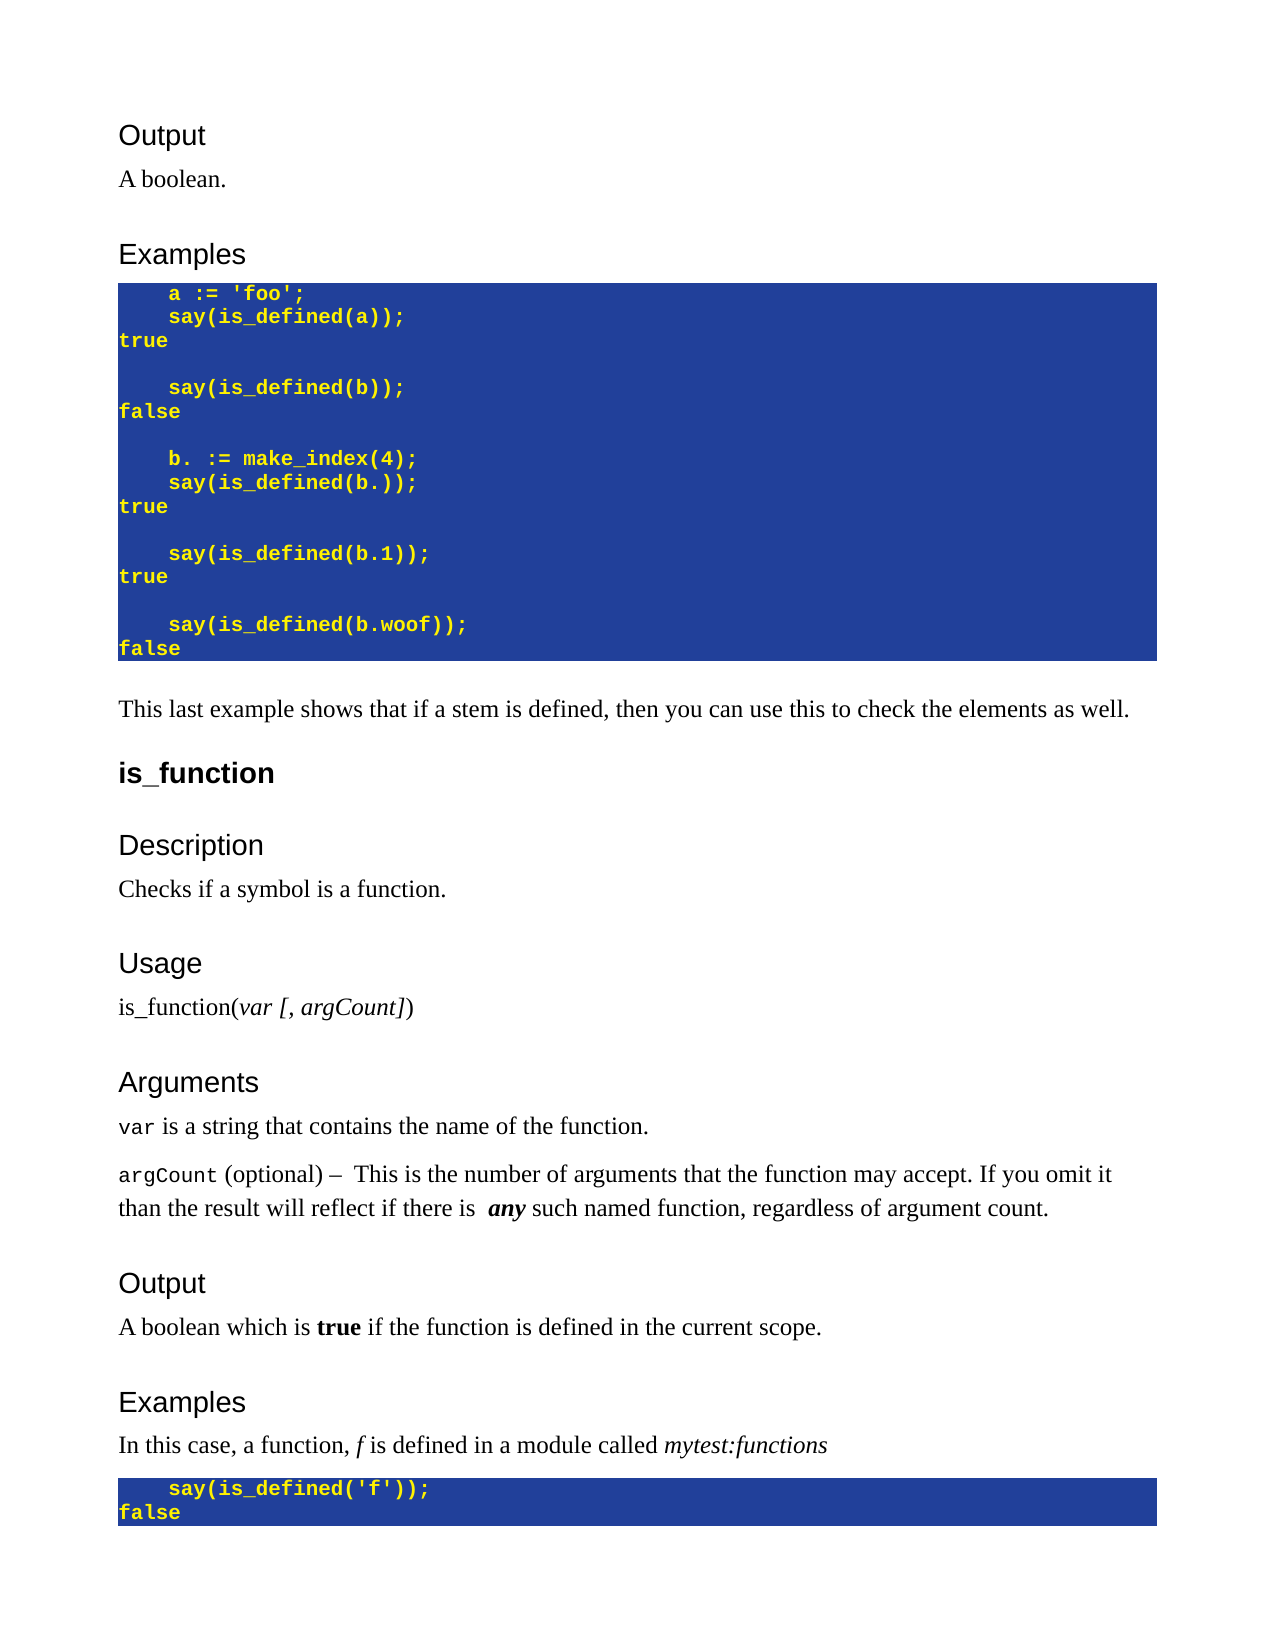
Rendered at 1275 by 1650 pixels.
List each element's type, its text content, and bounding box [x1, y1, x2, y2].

text say(is_defined(b.1)); [118, 543, 1157, 567]
subtitle Examples [118, 1384, 1157, 1418]
text In this case, a function, f is defined in a module called mytest:functions [118, 1431, 1157, 1459]
text This last example shows that if a stem is defined, then you can use this to check the elements as well. [118, 661, 1157, 723]
text is_function(var [, argCount]) [118, 992, 1157, 1021]
text false [118, 1502, 1157, 1526]
text say(is_defined(a)); [118, 306, 1157, 330]
text b. := make_index(4); [118, 448, 1157, 472]
text say(is_defined(b.woof)); [118, 614, 1157, 637]
subtitle Arguments [118, 1065, 1157, 1098]
text A boolean which is true if the function is defined in the current scope. [118, 1312, 1157, 1341]
subtitle Output [118, 1266, 1157, 1299]
text argCount (optional) – This is the number of arguments that the function may accept. If you omit it than the result will reflect if there is any such named function, regardless of argument count. [118, 1159, 1157, 1222]
text false [118, 401, 1157, 425]
text say(is_defined('f')); [118, 1478, 1157, 1502]
subtitle Examples [118, 237, 1157, 270]
text true [118, 496, 1157, 519]
subtitle is_function [118, 756, 1157, 790]
subtitle Usage [118, 946, 1157, 980]
text say(is_defined(b)); [118, 377, 1157, 401]
text A boolean. [118, 164, 1157, 193]
text false [118, 637, 1157, 661]
text var is a string that contains the name of the function. [118, 1111, 1157, 1141]
subtitle Output [118, 118, 1157, 152]
text Checks if a symbol is a function. [118, 874, 1157, 902]
text true [118, 567, 1157, 590]
text true [118, 330, 1157, 354]
subtitle Description [118, 828, 1157, 861]
text a := 'foo'; [118, 283, 1157, 306]
text say(is_defined(b.)); [118, 472, 1157, 496]
